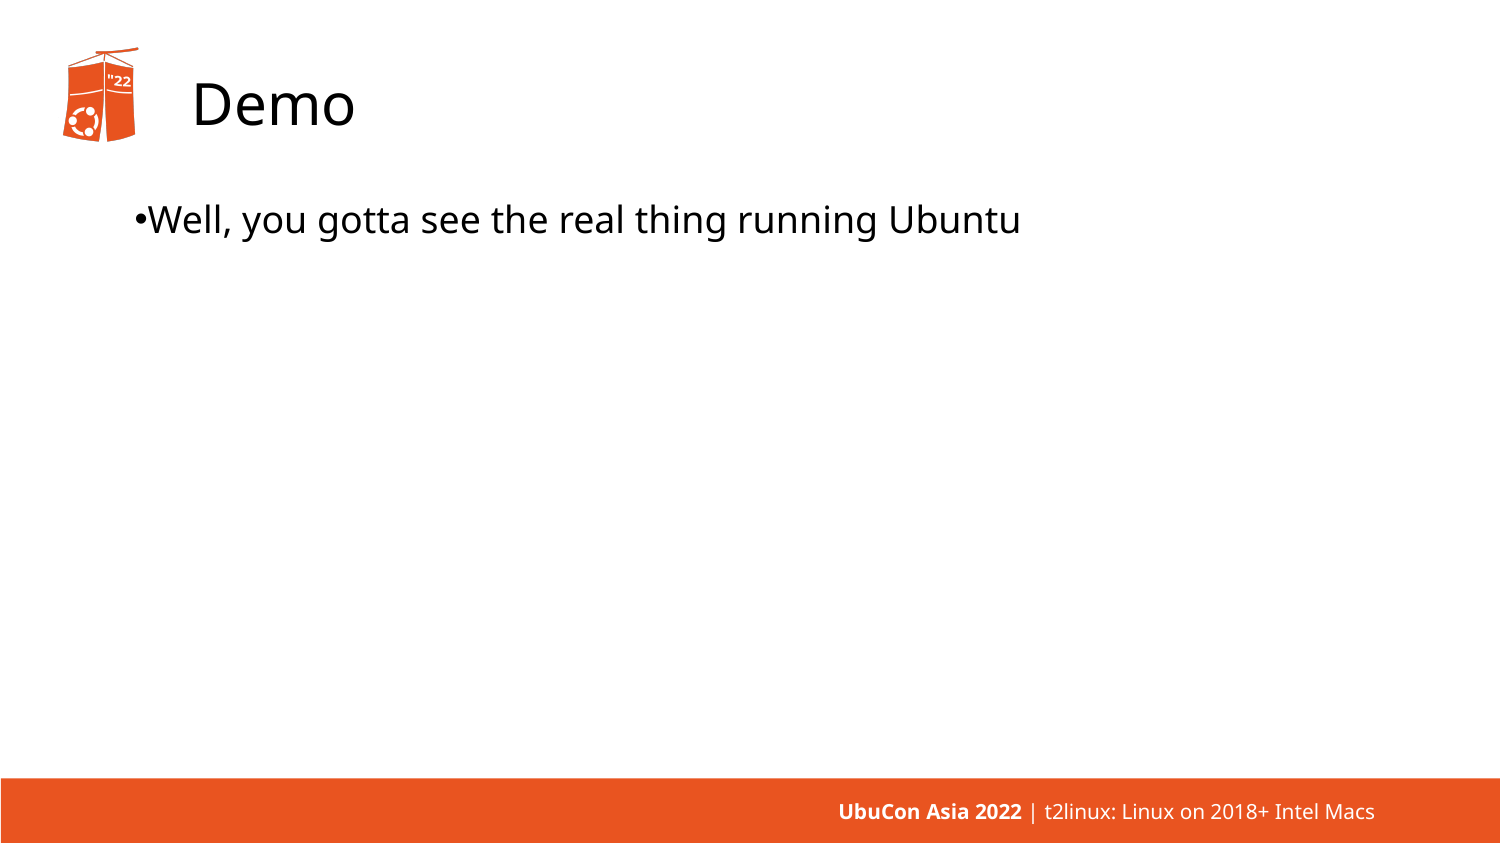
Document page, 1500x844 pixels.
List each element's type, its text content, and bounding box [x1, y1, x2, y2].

list Well, you gotta see the real thing running Ubuntu [51, 172, 1390, 750]
picture [51, 47, 146, 142]
title Demo [176, 48, 1449, 142]
text_box [0, 778, 1500, 843]
text_box UbuCon Asia 2022 | t2linux: Linux on 2018+ Intel Macs [345, 781, 1390, 837]
